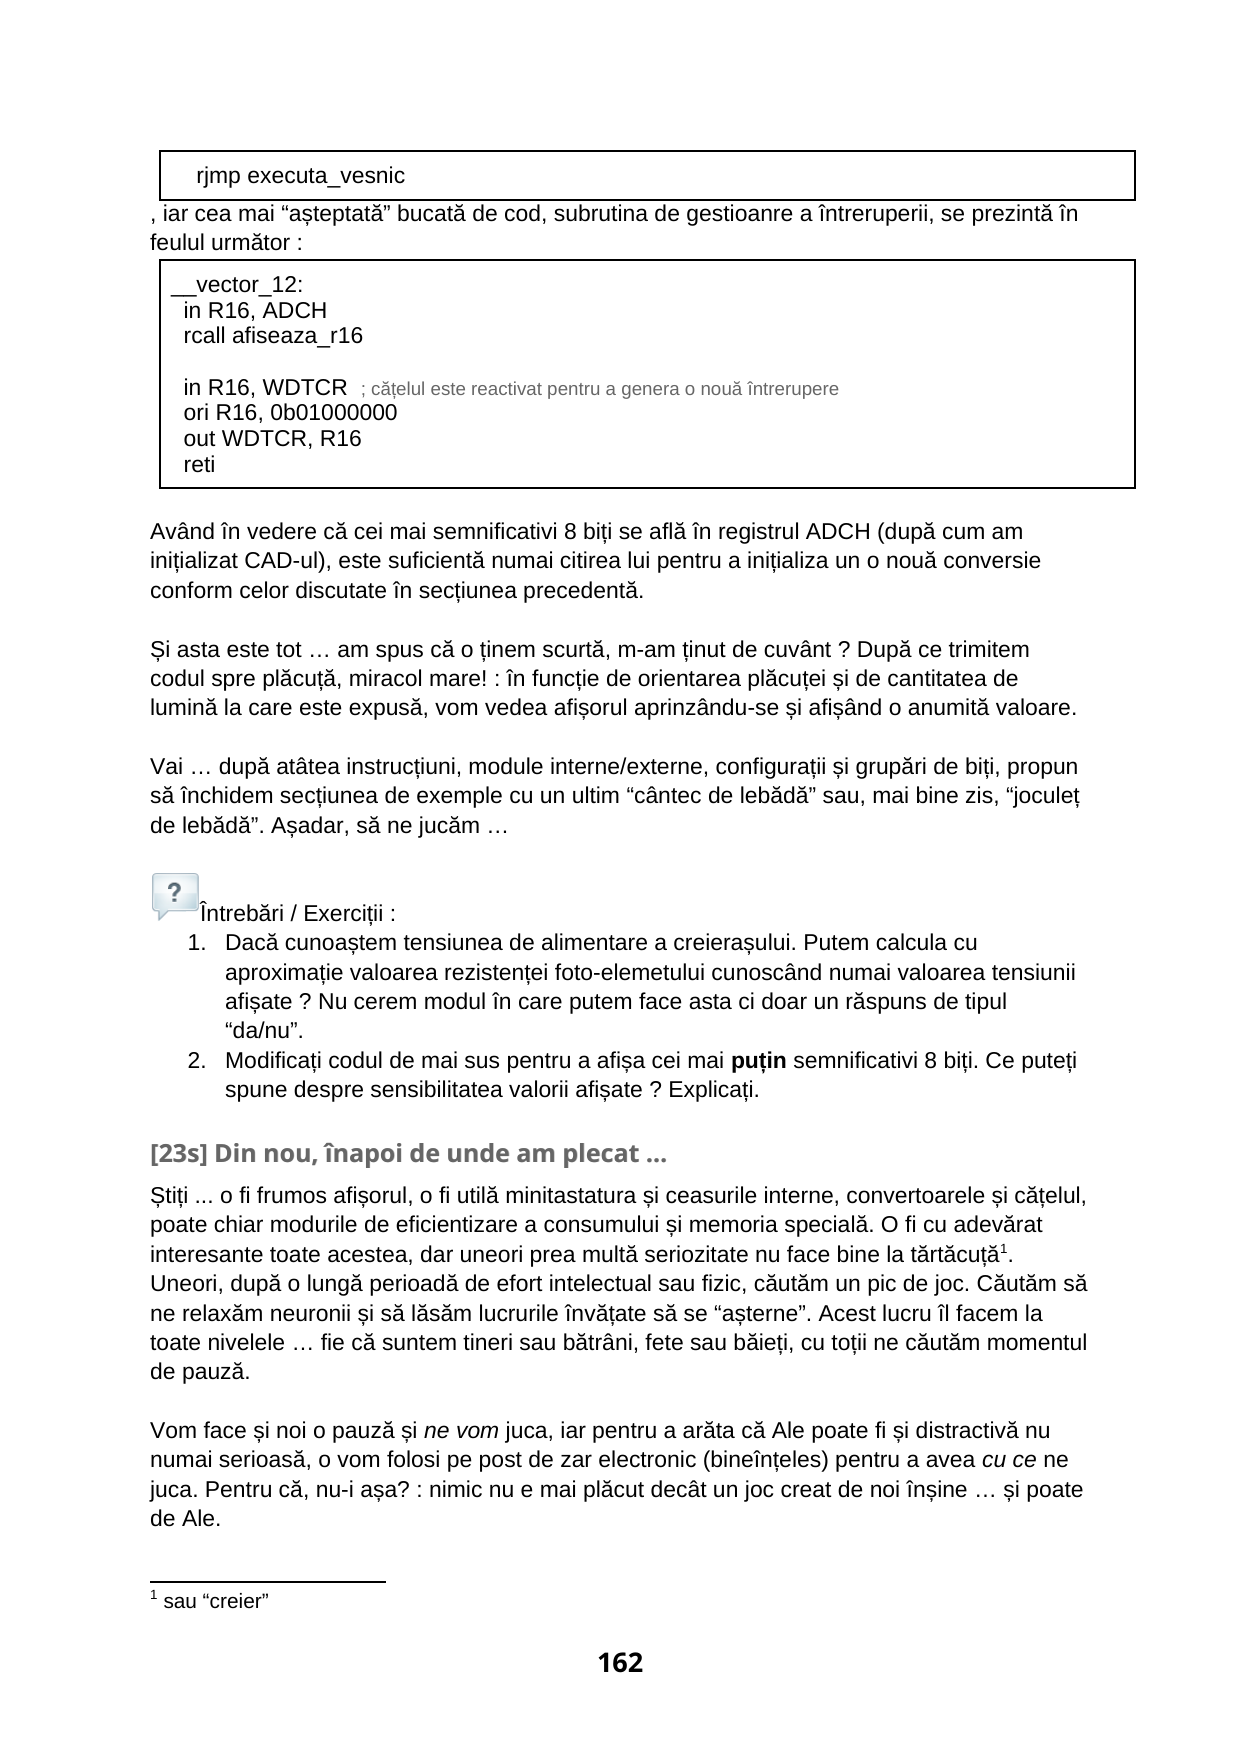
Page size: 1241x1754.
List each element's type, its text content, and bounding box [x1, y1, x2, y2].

table_header __vector_12: in R16, ADCH rcall afiseaza_r16 in R16, WDTCR ; cățelul este reactivat pentru a genera o nouă întrerupere ori R16, 0b01000000 out WDTCR, R16 reti [161, 261, 1134, 487]
text Vai … după atâtea instrucțiuni, module interne/externe, configurații și grupări de biți, propun să închidem secțiunea de exemple cu un ultim “cântec de lebădă” sau, mai bine zis, “joculeț de lebădă”. Așadar, să ne jucăm … [150, 754, 1090, 838]
text , iar cea mai “așteptată” bucată de cod, subrutina de gestioanre a întreruperii, se prezintă în feulul următor : [150, 201, 1090, 256]
text Întrebări / Exerciții : [150, 897, 1090, 926]
list Modificați codul de mai sus pentru a afișa cei mai puțin semnificativi 8 biți. Ce puteți spune despre sensibilitatea valorii afișate ? Explicați. [187, 1047, 1090, 1102]
text sau “creier” [150, 1588, 1090, 1613]
text Și asta este tot … am spus că o ținem scurtă, m-am ținut de cuvânt ? După ce trimitem codul spre plăcuță, miracol mare! : în funcție de orientarea plăcuței și de cantitatea de lumină la care este expusă, vom vedea afișorul aprinzându-se și afișând o anumită valoare. [150, 636, 1090, 721]
list Dacă cunoaștem tensiunea de alimentare a creierașului. Putem calcula cu aproximație valoarea rezistenței foto-elemetului cunoscând numai valoarea tensiunii afișate ? Nu cerem modul în care putem face asta ci doar un răspuns de tipul “da/nu”. [187, 930, 1090, 1044]
text Vom face și noi o pauză și ne vom juca, iar pentru a arăta că Ale poate fi și distractivă nu numai serioasă, o vom folosi pe post de zar electronic (bineînțeles) pentru a avea cu ce ne juca. Pentru că, nu-i așa? : nimic nu e mai plăcut decât un joc creat de noi înșine … și poate de Ale. [150, 1418, 1090, 1532]
picture [150, 871, 200, 922]
table_header rjmp executa_vesnic [161, 152, 1134, 198]
text Știți ... o fi frumos afișorul, o fi utilă minitastatura și ceasurile interne, convertoarele și cățelul, poate chiar modurile de eficientizare a consumului și memoria specială. O fi cu adevărat interesante toate acestea, dar uneori prea multă seriozitate nu face bine la tărtăcuță. Uneori, după o lungă perioadă de efort intelectual sau fizic, căutăm un pic de joc. Căutăm să ne relaxăm neuronii și să lăsăm lucrurile învățate să se “așterne”. Acest lucru îl facem la toate nivelele … fie că suntem tineri sau bătrâni, fete sau băieți, cu toții ne căutăm momentul de pauză. [150, 1183, 1090, 1385]
subtitle [23s] Din nou, înapoi de unde am plecat … [150, 1135, 1090, 1169]
text Având în vedere că cei mai semnificativi 8 biți se află în registrul ADCH (după cum am inițializat CAD-ul), este suficientă numai citirea lui pentru a inițializa un o nouă conversie conform celor discutate în secțiunea precedentă. [150, 519, 1090, 603]
